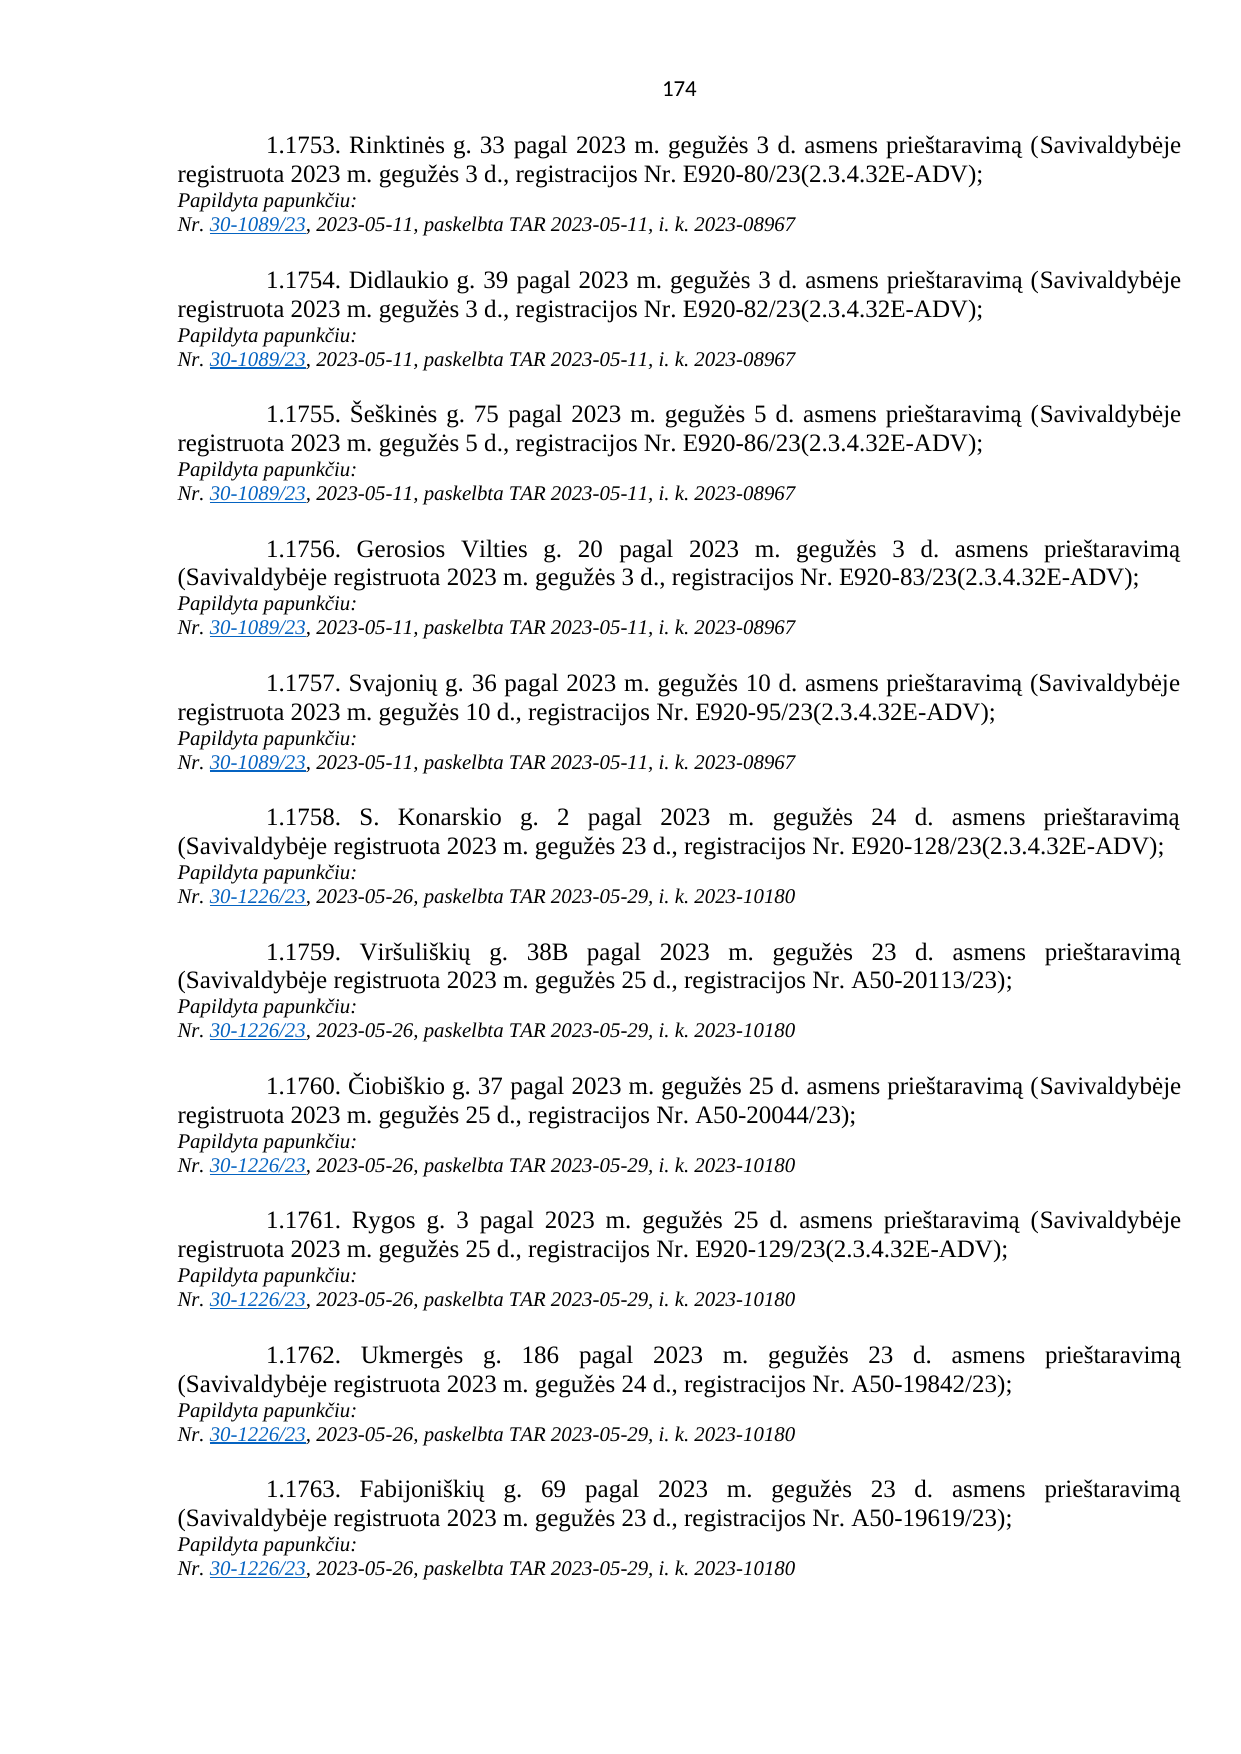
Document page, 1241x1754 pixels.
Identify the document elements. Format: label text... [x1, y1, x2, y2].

text Nr. 30-1089/23, 2023-05-11, paskelbta TAR 2023-05-11, i. k. 2023-08967 [177, 615, 1181, 639]
text Nr. 30-1089/23, 2023-05-11, paskelbta TAR 2023-05-11, i. k. 2023-08967 [177, 481, 1181, 505]
text Papildyta papunkčiu: [177, 322, 1181, 347]
text Nr. 30-1226/23, 2023-05-26, paskelbta TAR 2023-05-29, i. k. 2023-10180 [177, 1287, 1181, 1311]
text 1.1762. Ukmergės g. 186 pagal 2023 m. gegužės 23 d. asmens prieštaravimą (Savivaldybėje registruota 2023 m. gegužės 24 d., registracijos Nr. A50-19842/23); [177, 1340, 1181, 1397]
text 1.1758. S. Konarskio g. 2 pagal 2023 m. gegužės 24 d. asmens prieštaravimą (Savivaldybėje registruota 2023 m. gegužės 23 d., registracijos Nr. E920-128/23(2.3.4.32E-ADV); [177, 802, 1181, 860]
text Nr. 30-1089/23, 2023-05-11, paskelbta TAR 2023-05-11, i. k. 2023-08967 [177, 212, 1181, 236]
text 1.1759. Viršuliškių g. 38B pagal 2023 m. gegužės 23 d. asmens prieštaravimą (Savivaldybėje registruota 2023 m. gegužės 25 d., registracijos Nr. A50-20113/23); [177, 937, 1181, 994]
text Nr. 30-1089/23, 2023-05-11, paskelbta TAR 2023-05-11, i. k. 2023-08967 [177, 750, 1181, 774]
text 1.1761. Rygos g. 3 pagal 2023 m. gegužės 25 d. asmens prieštaravimą (Savivaldybėje registruota 2023 m. gegužės 25 d., registracijos Nr. E920-129/23(2.3.4.32E-ADV); [177, 1206, 1181, 1263]
text Nr. 30-1226/23, 2023-05-26, paskelbta TAR 2023-05-29, i. k. 2023-10180 [177, 1422, 1181, 1446]
text Papildyta papunkčiu: [177, 860, 1181, 884]
text Papildyta papunkčiu: [177, 591, 1181, 615]
text Nr. 30-1089/23, 2023-05-11, paskelbta TAR 2023-05-11, i. k. 2023-08967 [177, 347, 1181, 371]
text 1.1760. Čiobiškio g. 37 pagal 2023 m. gegužės 25 d. asmens prieštaravimą (Savivaldybėje registruota 2023 m. gegužės 25 d., registracijos Nr. A50-20044/23); [177, 1071, 1181, 1129]
text Papildyta papunkčiu: [177, 188, 1181, 212]
text Papildyta papunkčiu: [177, 1532, 1181, 1556]
text 1.1756. Gerosios Vilties g. 20 pagal 2023 m. gegužės 3 d. asmens prieštaravimą (Savivaldybėje registruota 2023 m. gegužės 3 d., registracijos Nr. E920-83/23(2.3.4.32E-ADV); [177, 534, 1181, 591]
text Papildyta papunkčiu: [177, 1397, 1181, 1422]
text 1.1755. Šeškinės g. 75 pagal 2023 m. gegužės 5 d. asmens prieštaravimą (Savivaldybėje registruota 2023 m. gegužės 5 d., registracijos Nr. E920-86/23(2.3.4.32E-ADV); [177, 399, 1181, 457]
text Papildyta papunkčiu: [177, 1263, 1181, 1287]
text Nr. 30-1226/23, 2023-05-26, paskelbta TAR 2023-05-29, i. k. 2023-10180 [177, 1018, 1181, 1042]
text Nr. 30-1226/23, 2023-05-26, paskelbta TAR 2023-05-29, i. k. 2023-10180 [177, 1153, 1181, 1177]
text Papildyta papunkčiu: [177, 726, 1181, 750]
text Nr. 30-1226/23, 2023-05-26, paskelbta TAR 2023-05-29, i. k. 2023-10180 [177, 884, 1181, 908]
text Papildyta papunkčiu: [177, 457, 1181, 481]
text 1.1757. Svajonių g. 36 pagal 2023 m. gegužės 10 d. asmens prieštaravimą (Savivaldybėje registruota 2023 m. gegužės 10 d., registracijos Nr. E920-95/23(2.3.4.32E-ADV); [177, 668, 1181, 726]
text 1.1754. Didlaukio g. 39 pagal 2023 m. gegužės 3 d. asmens prieštaravimą (Savivaldybėje registruota 2023 m. gegužės 3 d., registracijos Nr. E920-82/23(2.3.4.32E-ADV); [177, 265, 1181, 322]
text Nr. 30-1226/23, 2023-05-26, paskelbta TAR 2023-05-29, i. k. 2023-10180 [177, 1556, 1181, 1580]
text Papildyta papunkčiu: [177, 1129, 1181, 1153]
text 1.1753. Rinktinės g. 33 pagal 2023 m. gegužės 3 d. asmens prieštaravimą (Savivaldybėje registruota 2023 m. gegužės 3 d., registracijos Nr. E920-80/23(2.3.4.32E-ADV); [177, 131, 1181, 188]
text 1.1763. Fabijoniškių g. 69 pagal 2023 m. gegužės 23 d. asmens prieštaravimą (Savivaldybėje registruota 2023 m. gegužės 23 d., registracijos Nr. A50-19619/23); [177, 1474, 1181, 1532]
text Papildyta papunkčiu: [177, 994, 1181, 1018]
